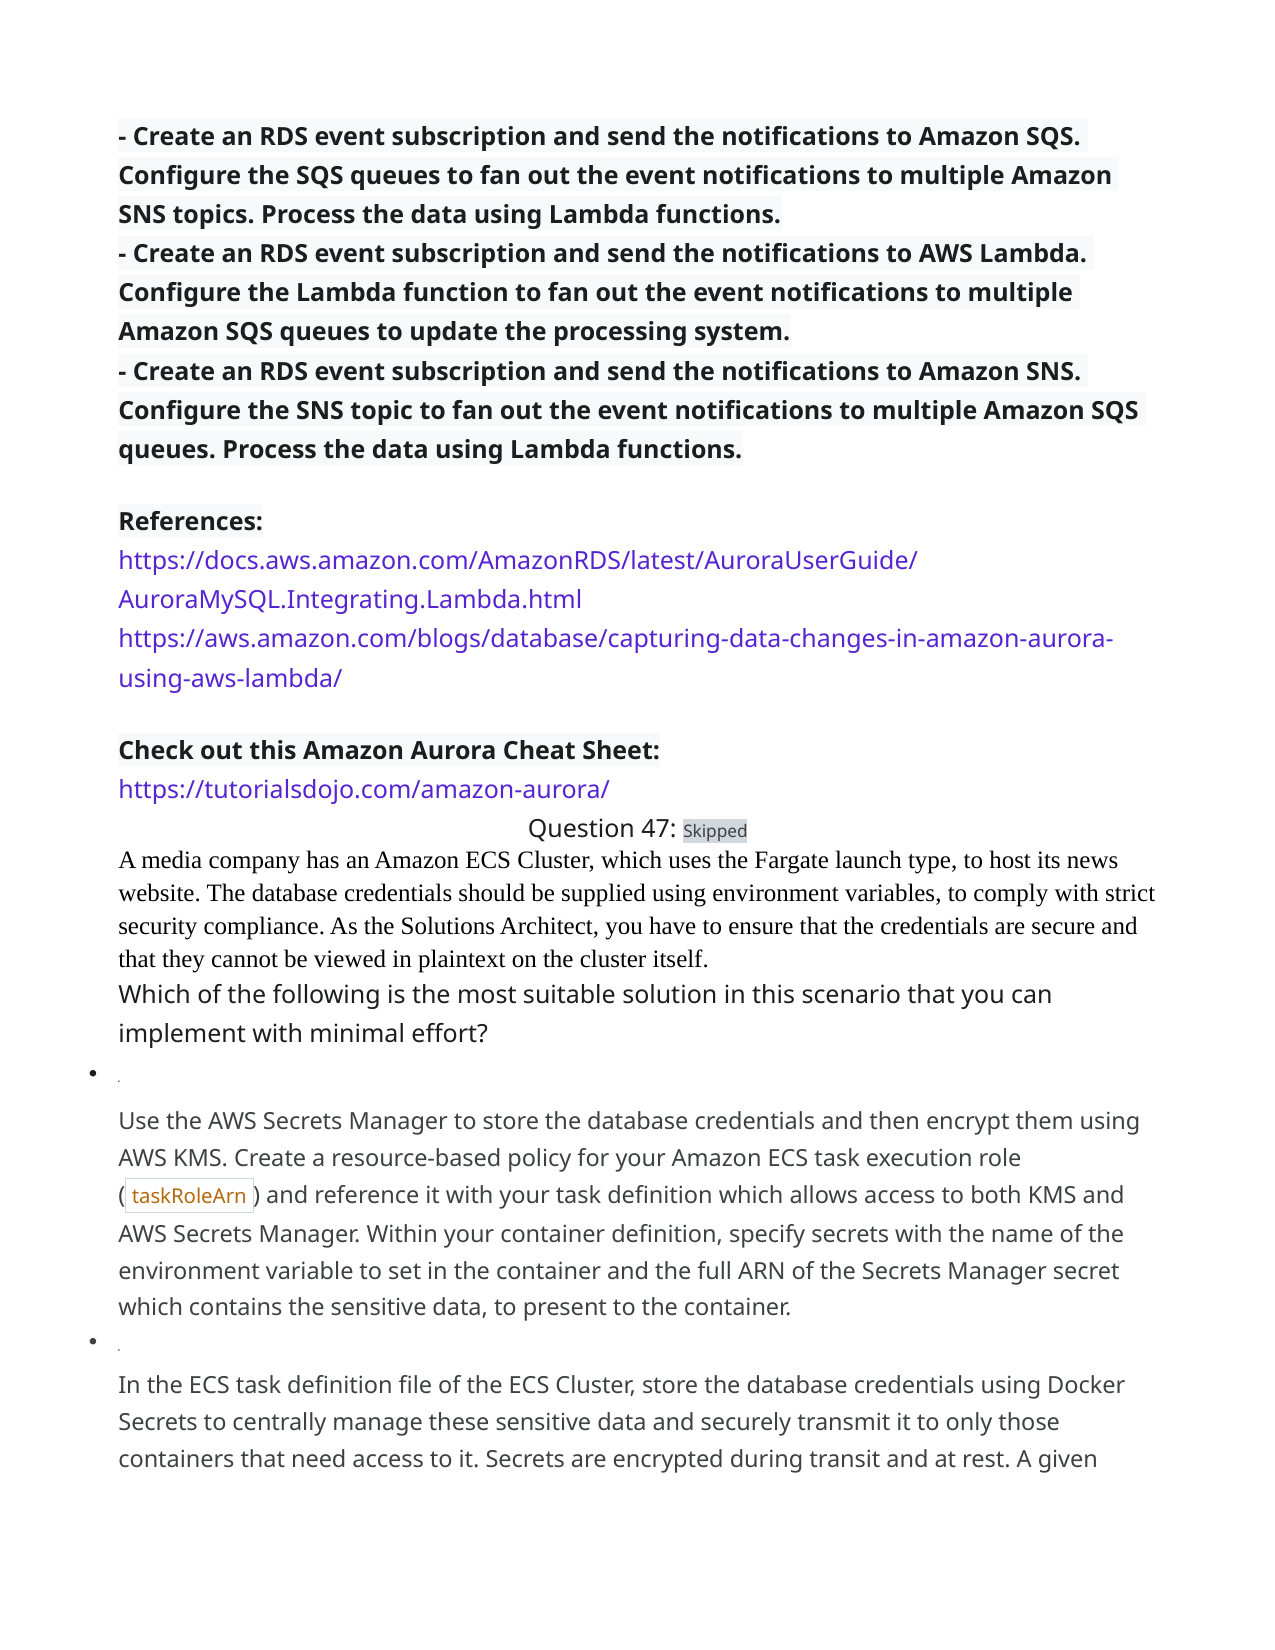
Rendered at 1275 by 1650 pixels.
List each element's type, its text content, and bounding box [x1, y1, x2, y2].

text Question 47: Skipped [118, 811, 1157, 845]
text Which of the following is the most suitable solution in this scenario that you can implement with minimal effort? [118, 977, 1157, 1050]
list ​ [118, 1055, 1157, 1089]
text References: [118, 504, 1157, 538]
text A media company has an Amazon ECS Cluster, which uses the Fargate launch type, to host its news website. The database credentials should be supplied using environment variables, to comply with strict security compliance. As the Solutions Architect, you have to ensure that the credentials are secure and that they cannot be viewed in plaintext on the cluster itself. [118, 845, 1157, 973]
text - Create an RDS event subscription and send the notifications to AWS Lambda. Configure the Lambda function to fan out the event notifications to multiple Amazon SQS queues to update the processing system. [118, 236, 1157, 348]
list Use the AWS Secrets Manager to store the database credentials and then encrypt them using AWS KMS. Create a resource-based policy for your Amazon ECS task execution role (taskRoleArn) and reference it with your task definition which allows access to both KMS and AWS Secrets Manager. Within your container definition, specify secrets with the name of the environment variable to set in the container and the full ARN of the Secrets Manager secret which contains the sensitive data, to present to the container. [118, 1104, 1157, 1323]
text https://docs.aws.amazon.com/AmazonRDS/latest/AuroraUserGuide/AuroraMySQL.Integrating.Lambda.html [118, 543, 1157, 616]
text - Create an RDS event subscription and send the notifications to Amazon SQS. Configure the SQS queues to fan out the event notifications to multiple Amazon SNS topics. Process the data using Lambda functions. [118, 118, 1157, 231]
list In the ECS task definition file of the ECS Cluster, store the database credentials using Docker Secrets to centrally manage these sensitive data and securely transmit it to only those containers that need access to it. Secrets are encrypted during transit and at rest. A given [118, 1368, 1157, 1474]
text https://tutorialsdojo.com/amazon-aurora/ [118, 772, 1157, 806]
text - Create an RDS event subscription and send the notifications to Amazon SNS. Configure the SNS topic to fan out the event notifications to multiple Amazon SQS queues. Process the data using Lambda functions. [118, 353, 1157, 466]
text https://aws.amazon.com/blogs/database/capturing-data-changes-in-amazon-aurora-using-aws-lambda/ [118, 621, 1157, 694]
list ​ [118, 1327, 1157, 1356]
text Check out this Amazon Aurora Cheat Sheet: [118, 732, 1157, 767]
